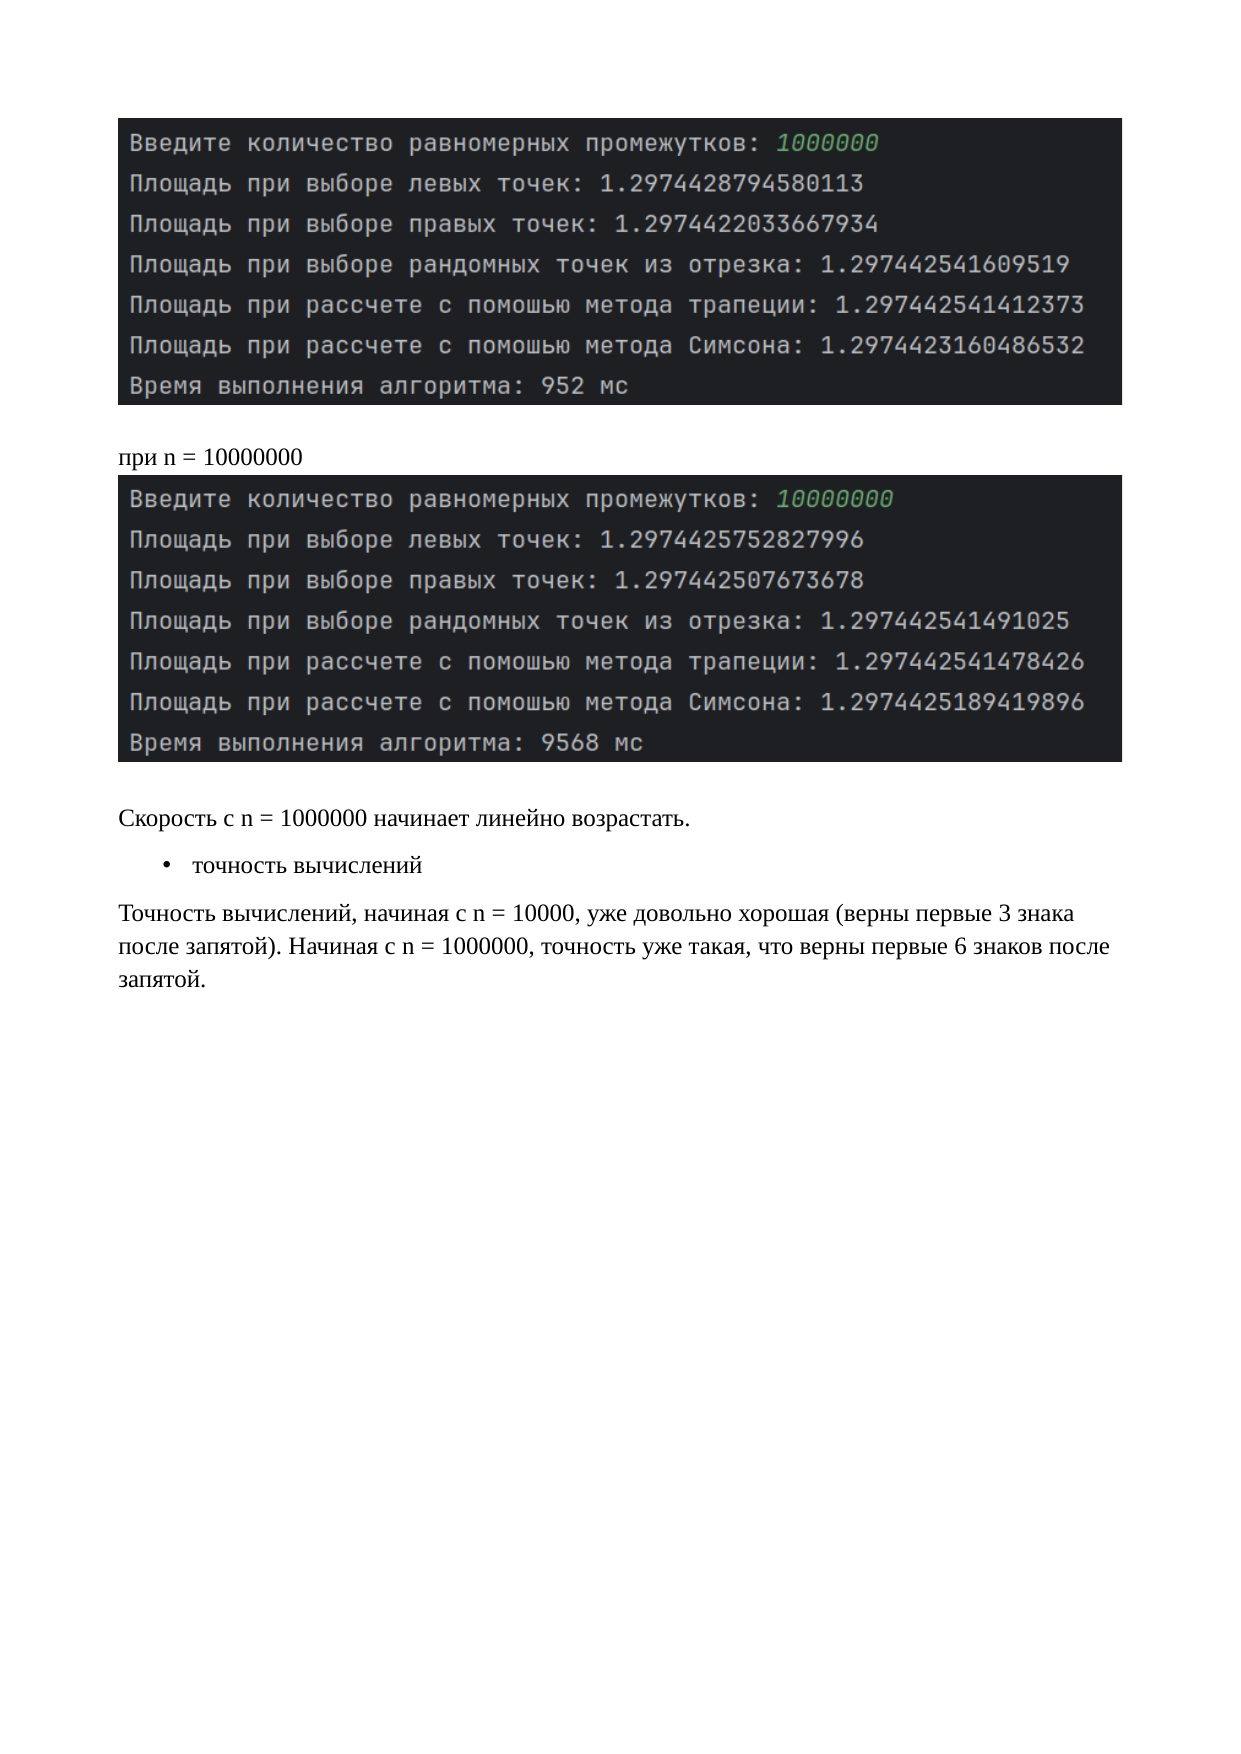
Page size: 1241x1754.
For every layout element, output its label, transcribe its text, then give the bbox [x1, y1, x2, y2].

picture [118, 475, 1123, 762]
text Скорость с n = 1000000 начинает линейно возрастать. [118, 803, 1122, 832]
text Точность вычислений, начиная с n = 10000, уже довольно хорошая (верны первые 3 знака после запятой). Начиная с n = 1000000, точность уже такая, что верны первые 6 знаков после запятой. [118, 898, 1122, 993]
list точность вычислений [162, 851, 1122, 879]
text при n = 10000000 [118, 442, 1122, 471]
picture [118, 118, 1123, 405]
